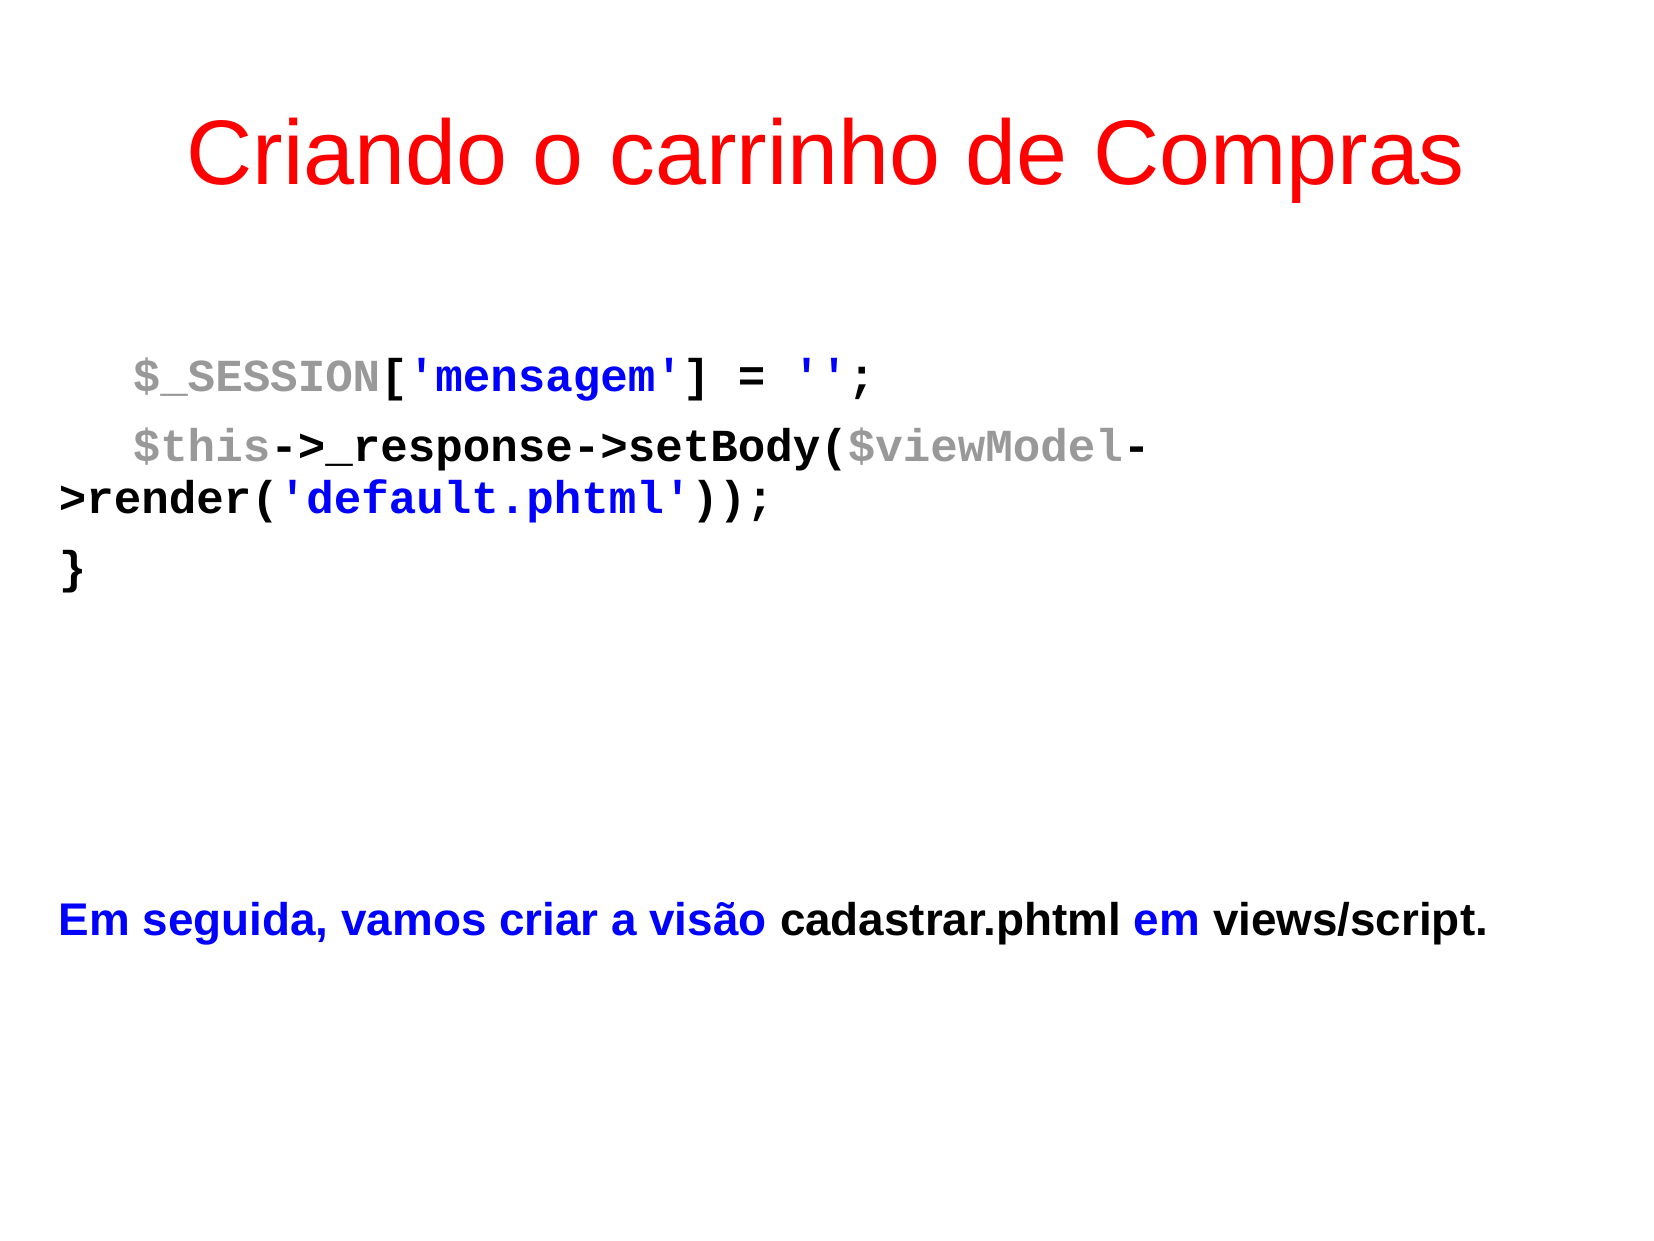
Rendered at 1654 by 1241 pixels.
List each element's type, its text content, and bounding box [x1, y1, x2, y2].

title Criando o carrinho de Compras [82, 49, 1571, 257]
list $_SESSION['mensagem'] = ''; $this->_response->setBody($viewModel->render('default.phtml')); } Em seguida, vamos criar a visão cadastrar.phtml em views/script. [59, 283, 1607, 1182]
